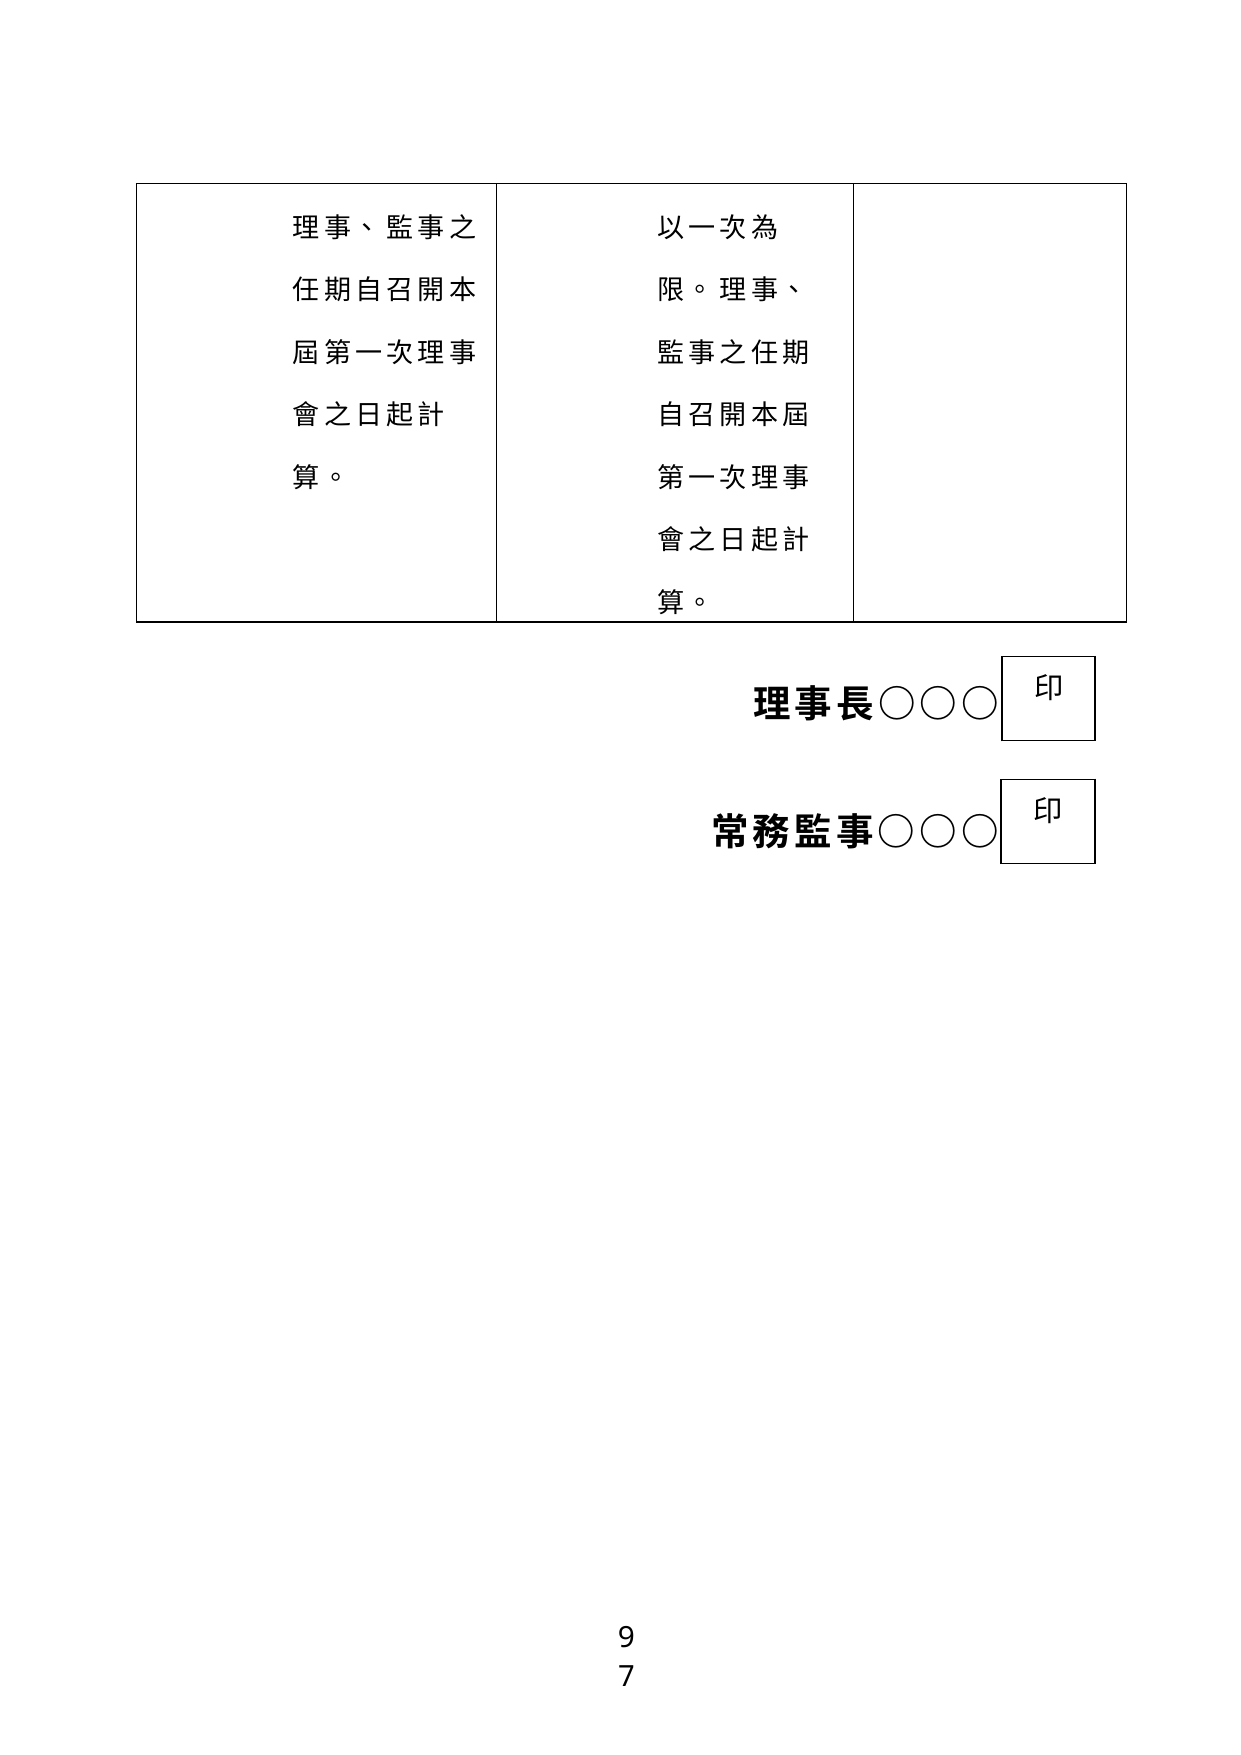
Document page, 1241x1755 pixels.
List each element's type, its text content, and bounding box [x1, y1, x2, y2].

text 理事長○○○ [164, 660, 1001, 722]
text [1002, 780, 1094, 863]
text [1003, 657, 1094, 740]
text [1096, 660, 1124, 722]
text 常務監事○○○ [164, 787, 1000, 849]
table_cell 以一次為限。理事、監事之任期自召開本屆第一次理事會之日起計算。 [497, 184, 853, 621]
text [1096, 787, 1124, 849]
text 印 [1017, 787, 1079, 830]
table_cell 理事、監事之任期自召開本屆第一次理事會之日起計算。 [137, 184, 496, 621]
text 印 [1017, 665, 1079, 707]
table_cell [854, 184, 1126, 621]
